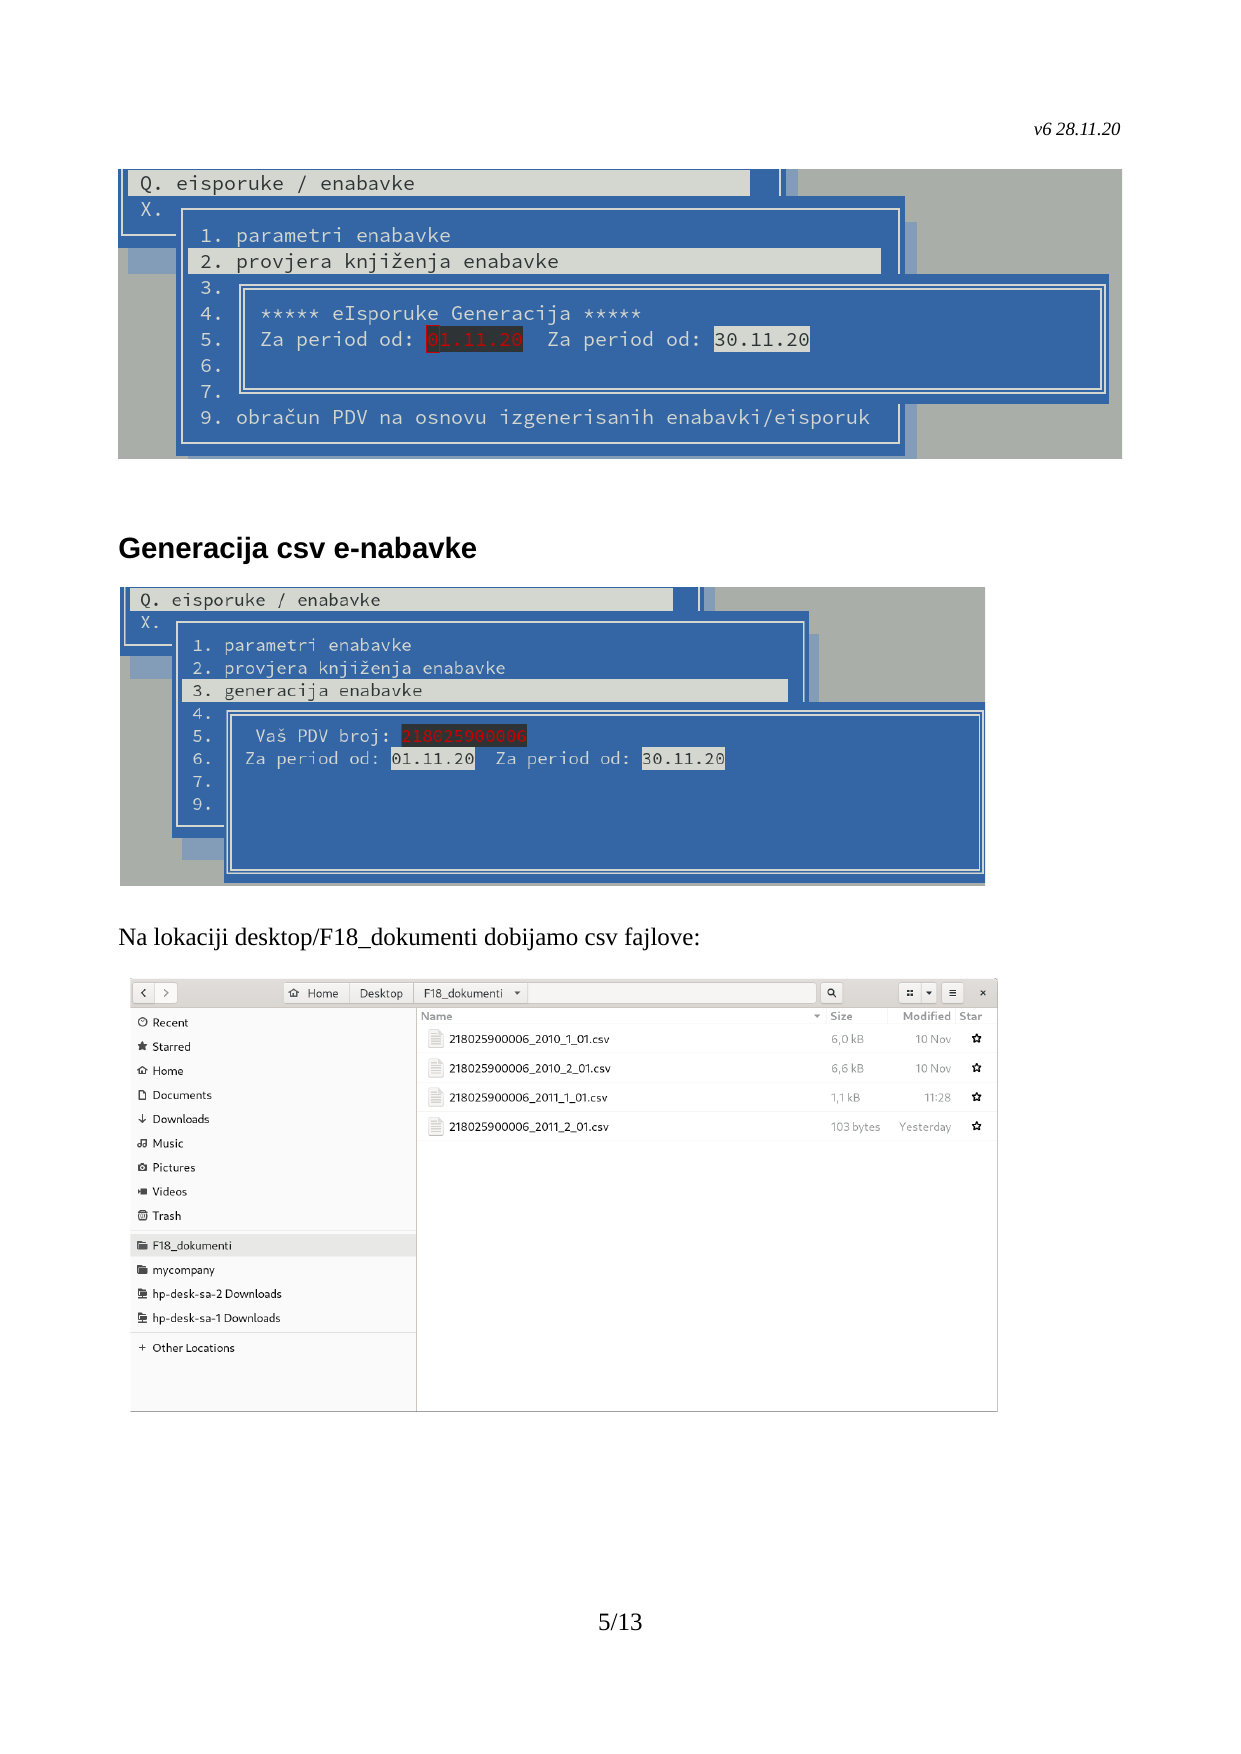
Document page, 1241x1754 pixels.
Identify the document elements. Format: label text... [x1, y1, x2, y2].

text Na lokaciji desktop/F18_dokumenti dobijamo csv fajlove: [118, 922, 1122, 951]
picture [118, 169, 1123, 459]
picture [120, 587, 986, 886]
subtitle Generacija csv e-nabavke [118, 531, 1122, 564]
picture [130, 978, 998, 1412]
